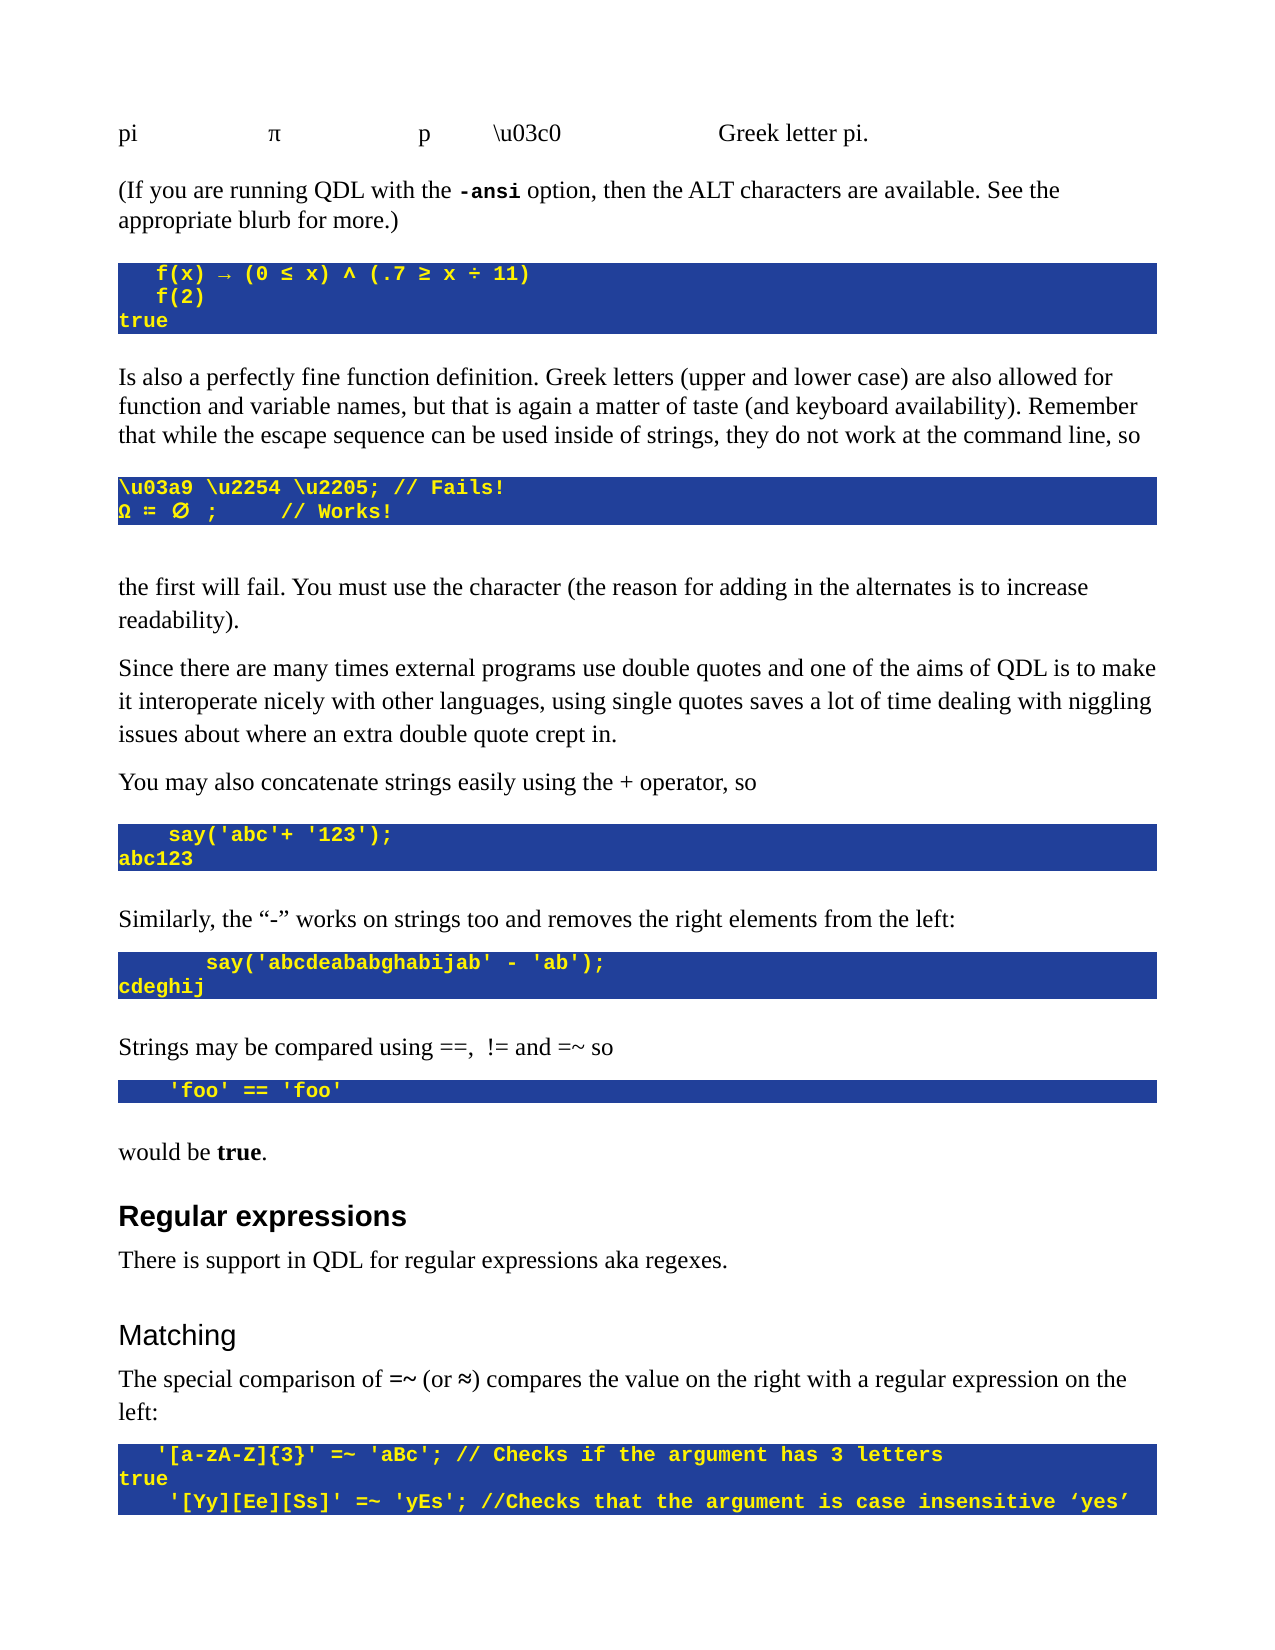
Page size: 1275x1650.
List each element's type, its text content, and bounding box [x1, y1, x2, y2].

text say('abcdeababghabijab' - 'ab'); [118, 952, 1157, 976]
text pi π p \u03c0 Greek letter pi. [118, 118, 1157, 147]
text f(2) [118, 286, 1157, 310]
text Is also a perfectly fine function definition. Greek letters (upper and lower case) are also allowed for function and variable names, but that is again a matter of taste (and keyboard availability). Remember that while the escape sequence can be used inside of strings, they do not work at the command line, so [118, 362, 1157, 449]
text true [118, 1468, 1157, 1492]
text There is support in QDL for regular expressions aka regexes. [118, 1245, 1157, 1274]
text The special comparison of =~ (or ≈) compares the value on the right with a regular expression on the left: [118, 1364, 1157, 1425]
text \u03a9 \u2254 \u2205; // Fails! [118, 477, 1157, 501]
subtitle Matching [118, 1318, 1157, 1351]
text would be true. [118, 1103, 1157, 1165]
text Similarly, the “-” works on strings too and removes the right elements from the left: [118, 871, 1157, 933]
text abc123 [118, 848, 1157, 871]
text (If you are running QDL with the -ansi option, then the ALT characters are available. See the appropriate blurb for more.) [118, 176, 1157, 234]
text '[Yy][Ee][Ss]' =~ 'yEs'; //Checks that the argument is case insensitive ‘yes’ [118, 1492, 1157, 1515]
text You may also concatenate strings easily using the + operator, so [118, 767, 1157, 824]
subtitle Regular expressions [118, 1199, 1157, 1232]
text '[a-zA-Z]{3}' =~ 'aBc'; // Checks if the argument has 3 letters [118, 1444, 1157, 1468]
text true [118, 310, 1157, 334]
text Since there are many times external programs use double quotes and one of the aims of QDL is to make it interoperate nicely with other languages, using single quotes saves a lot of time dealing with niggling issues about where an extra double quote crept in. [118, 653, 1157, 748]
text cdeghij [118, 976, 1157, 999]
text say('abc'+ '123'); [118, 824, 1157, 848]
text the first will fail. You must use the character (the reason for adding in the alternates is to increase readability). [118, 572, 1157, 634]
text Strings may be compared using ==, != and =~ so [118, 999, 1157, 1061]
text Ω ≔ ∅ ; // Works! [118, 501, 1157, 525]
text 'foo' == 'foo' [118, 1080, 1157, 1103]
text f(x) → (0 ≤ x) ∧ (.7 ≥ x ÷ 11) [118, 263, 1157, 286]
